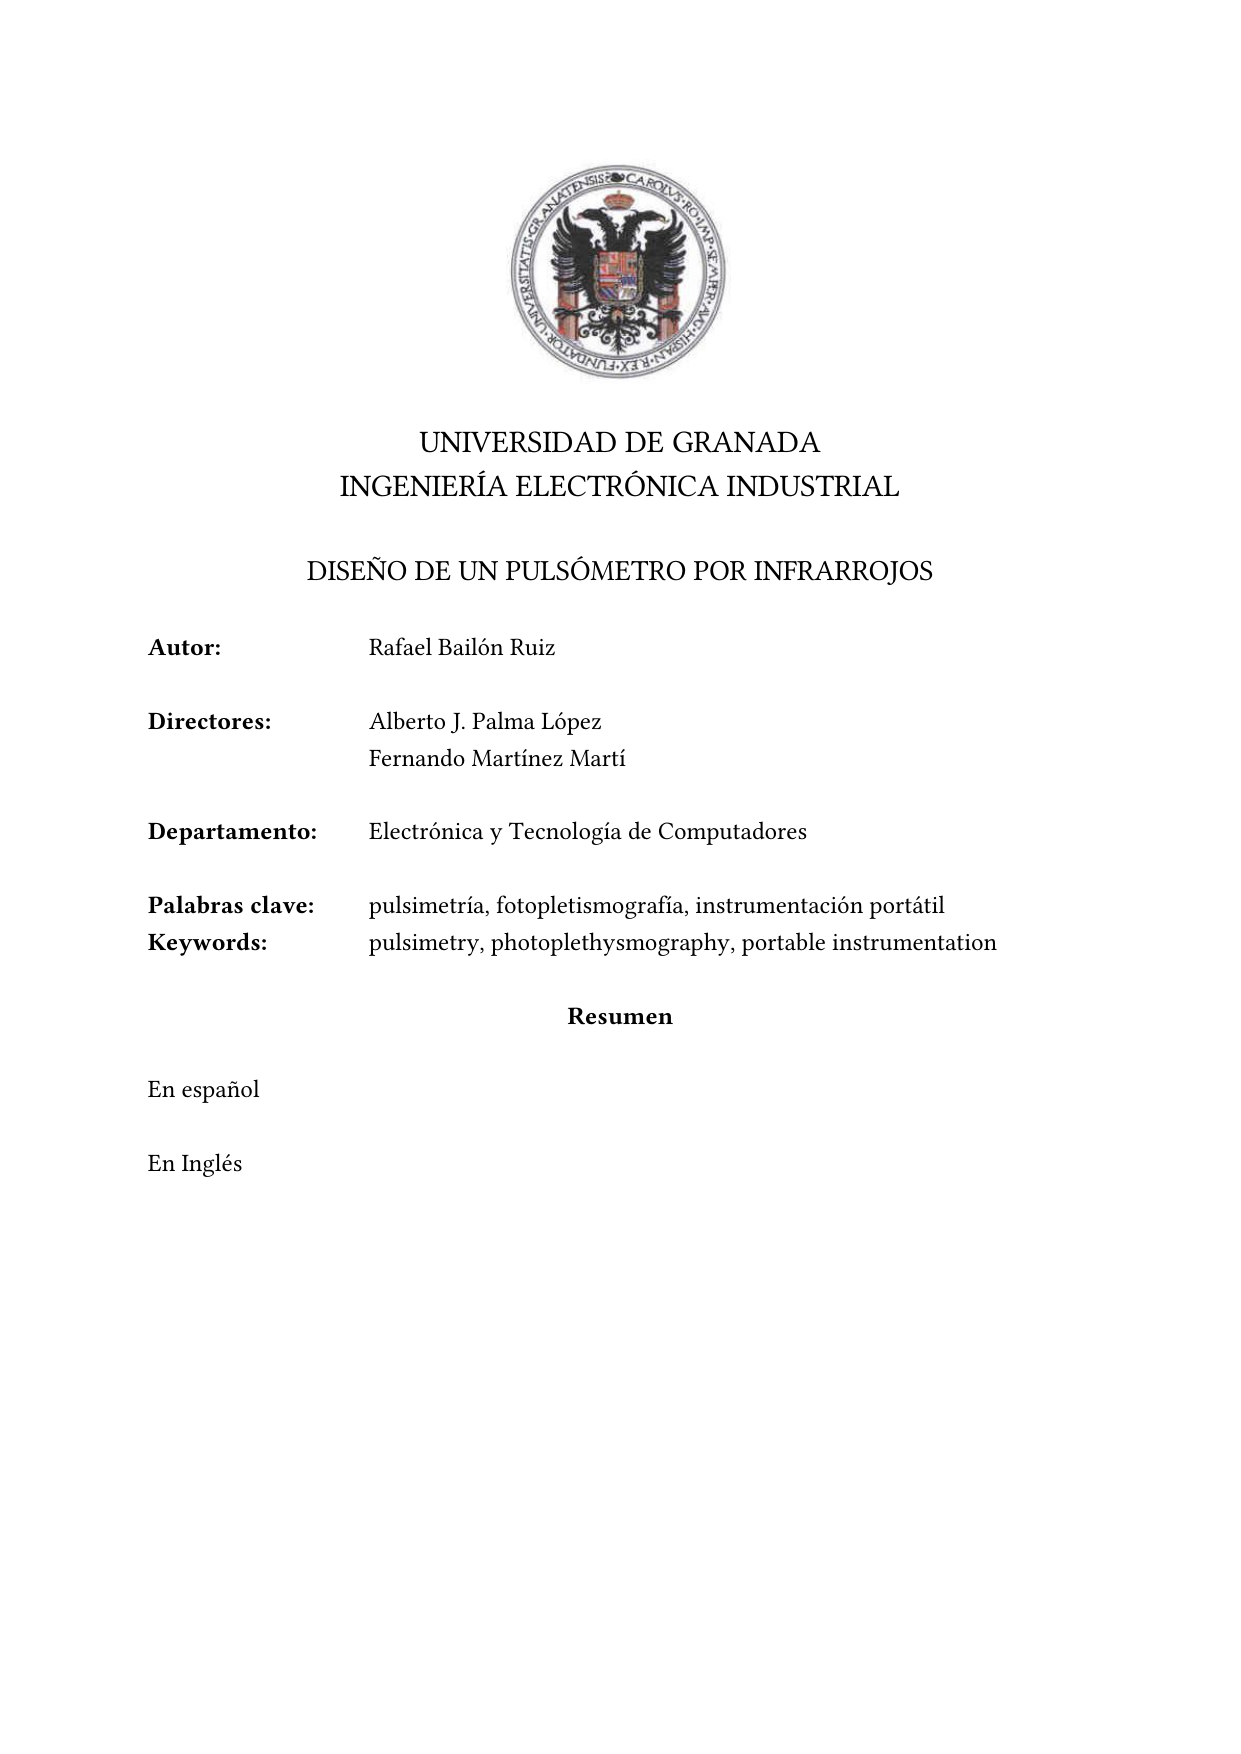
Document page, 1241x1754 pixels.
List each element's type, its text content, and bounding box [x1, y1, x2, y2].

text DISEÑO DE UN PULSÓMETRO POR INFRARROJOS [148, 554, 1093, 588]
text Palabras clave: pulsimetría, fotopletismografía, instrumentación portátil [148, 891, 1093, 919]
text Autor: Rafael Bailón Ruiz [148, 633, 1093, 661]
text INGENIERÍA ELECTRÓNICA INDUSTRIAL [148, 469, 1093, 504]
text Resumen [148, 1002, 1093, 1030]
text UNIVERSIDAD DE GRANADA [148, 425, 1093, 461]
text Departamento: Electrónica y Tecnología de Computadores [148, 817, 1093, 846]
text Fernando Martínez Martí [148, 743, 1093, 772]
text Keywords: pulsimetry, photoplethysmography, portable instrumentation [148, 928, 1093, 956]
text Directores: Alberto J. Palma López [148, 707, 1093, 735]
text En Inglés [148, 1149, 1093, 1178]
text En español [148, 1075, 1093, 1104]
